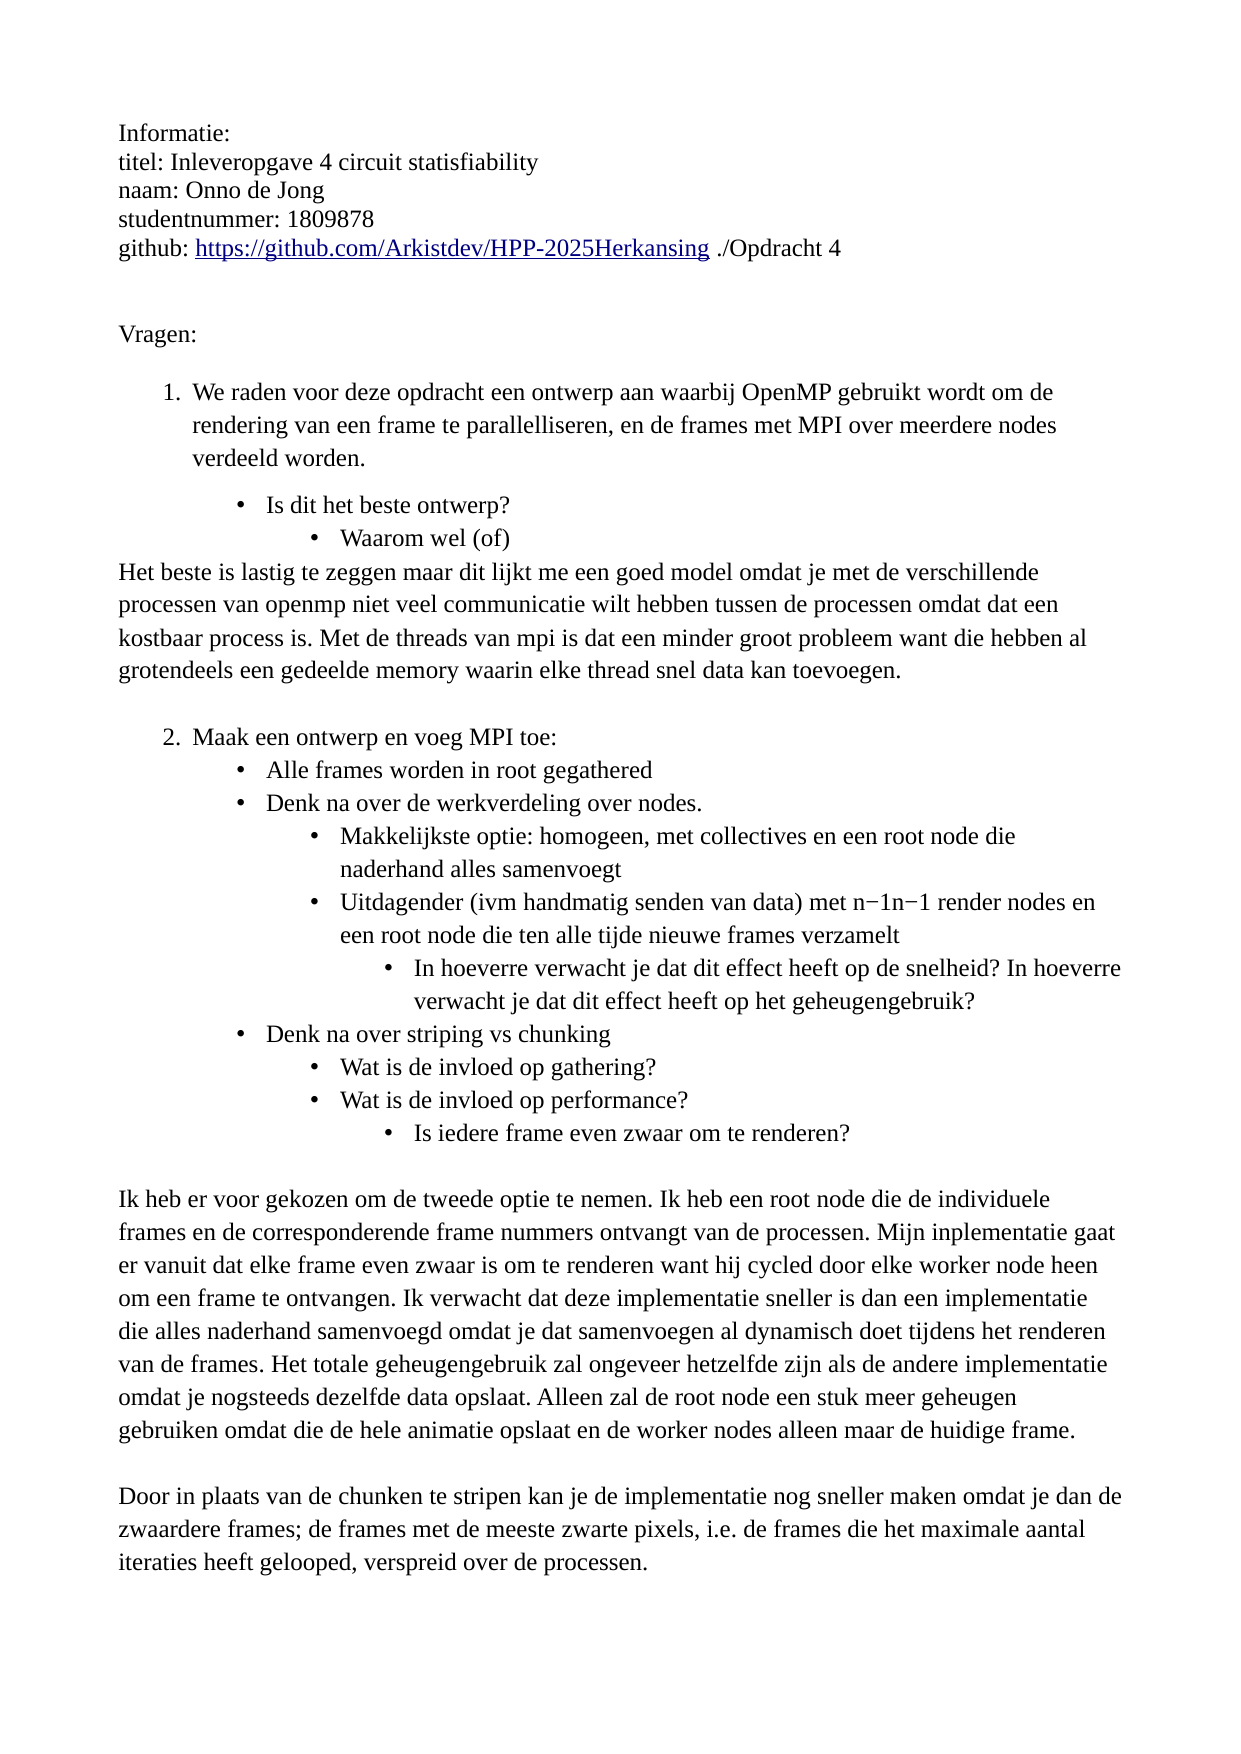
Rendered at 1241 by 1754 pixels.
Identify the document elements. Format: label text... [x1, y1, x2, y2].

list In hoeverre verwacht je dat dit effect heeft op de snelheid? In hoeverre verwacht je dat dit effect heeft op het geheugengebruik? [384, 953, 1122, 1014]
list Wat is de invloed op performance? [310, 1085, 1122, 1114]
text Vragen: [118, 319, 1122, 348]
list Denk na over striping vs chunking [236, 1019, 1122, 1048]
text titel: Inleveropgave 4 circuit statisfiability [118, 147, 1122, 176]
text Informatie: [118, 118, 1122, 147]
list Makkelijkste optie: homogeen, met collectives en een root node die naderhand alles samenvoegt [310, 821, 1122, 882]
list Alle frames worden in root gegathered [236, 755, 1122, 783]
text naam: Onno de Jong [118, 176, 1122, 204]
list Maak een ontwerp en voeg MPI toe: [162, 722, 1122, 750]
list Uitdagender (ivm handmatig senden van data) met n−1n−1 render nodes en een root node die ten alle tijde nieuwe frames verzamelt [310, 887, 1122, 948]
list Denk na over de werkverdeling over nodes. [236, 788, 1122, 816]
list We raden voor deze opdracht een ontwerp aan waarbij OpenMP gebruikt wordt om de rendering van een frame te parallelliseren, en de frames met MPI over meerdere nodes verdeeld worden. [162, 377, 1122, 472]
text Door in plaats van de chunken te stripen kan je de implementatie nog sneller maken omdat je dan de zwaardere frames; de frames met de meeste zwarte pixels, i.e. de frames die het maximale aantal iteraties heeft gelooped, verspreid over de processen. [118, 1481, 1122, 1576]
text Ik heb er voor gekozen om de tweede optie te nemen. Ik heb een root node die de individuele frames en de corresponderende frame nummers ontvangt van de processen. Mijn inplementatie gaat er vanuit dat elke frame even zwaar is om te renderen want hij cycled door elke worker node heen om een frame te ontvangen. Ik verwacht dat deze implementatie sneller is dan een implementatie die alles naderhand samenvoegd omdat je dat samenvoegen al dynamisch doet tijdens het renderen van de frames. Het totale geheugengebruik zal ongeveer hetzelfde zijn als de andere implementatie omdat je nogsteeds dezelfde data opslaat. Alleen zal de root node een stuk meer geheugen gebruiken omdat die de hele animatie opslaat en de worker nodes alleen maar de huidige frame. [118, 1184, 1122, 1444]
list Wat is de invloed op gathering? [310, 1052, 1122, 1081]
text Het beste is lastig te zeggen maar dit lijkt me een goed model omdat je met de verschillende processen van openmp niet veel communicatie wilt hebben tussen de processen omdat dat een kostbaar process is. Met de threads van mpi is dat een minder groot probleem want die hebben al grotendeels een gedeelde memory waarin elke thread snel data kan toevoegen. [118, 557, 1122, 684]
list Is iedere frame even zwaar om te renderen? [384, 1118, 1122, 1147]
text github: https://github.com/Arkistdev/HPP-2025Herkansing ./Opdracht 4 [118, 233, 1122, 262]
list Is dit het beste ontwerp? [236, 491, 1122, 519]
text studentnummer: 1809878 [118, 204, 1122, 233]
list Waarom wel (of) [310, 523, 1122, 552]
